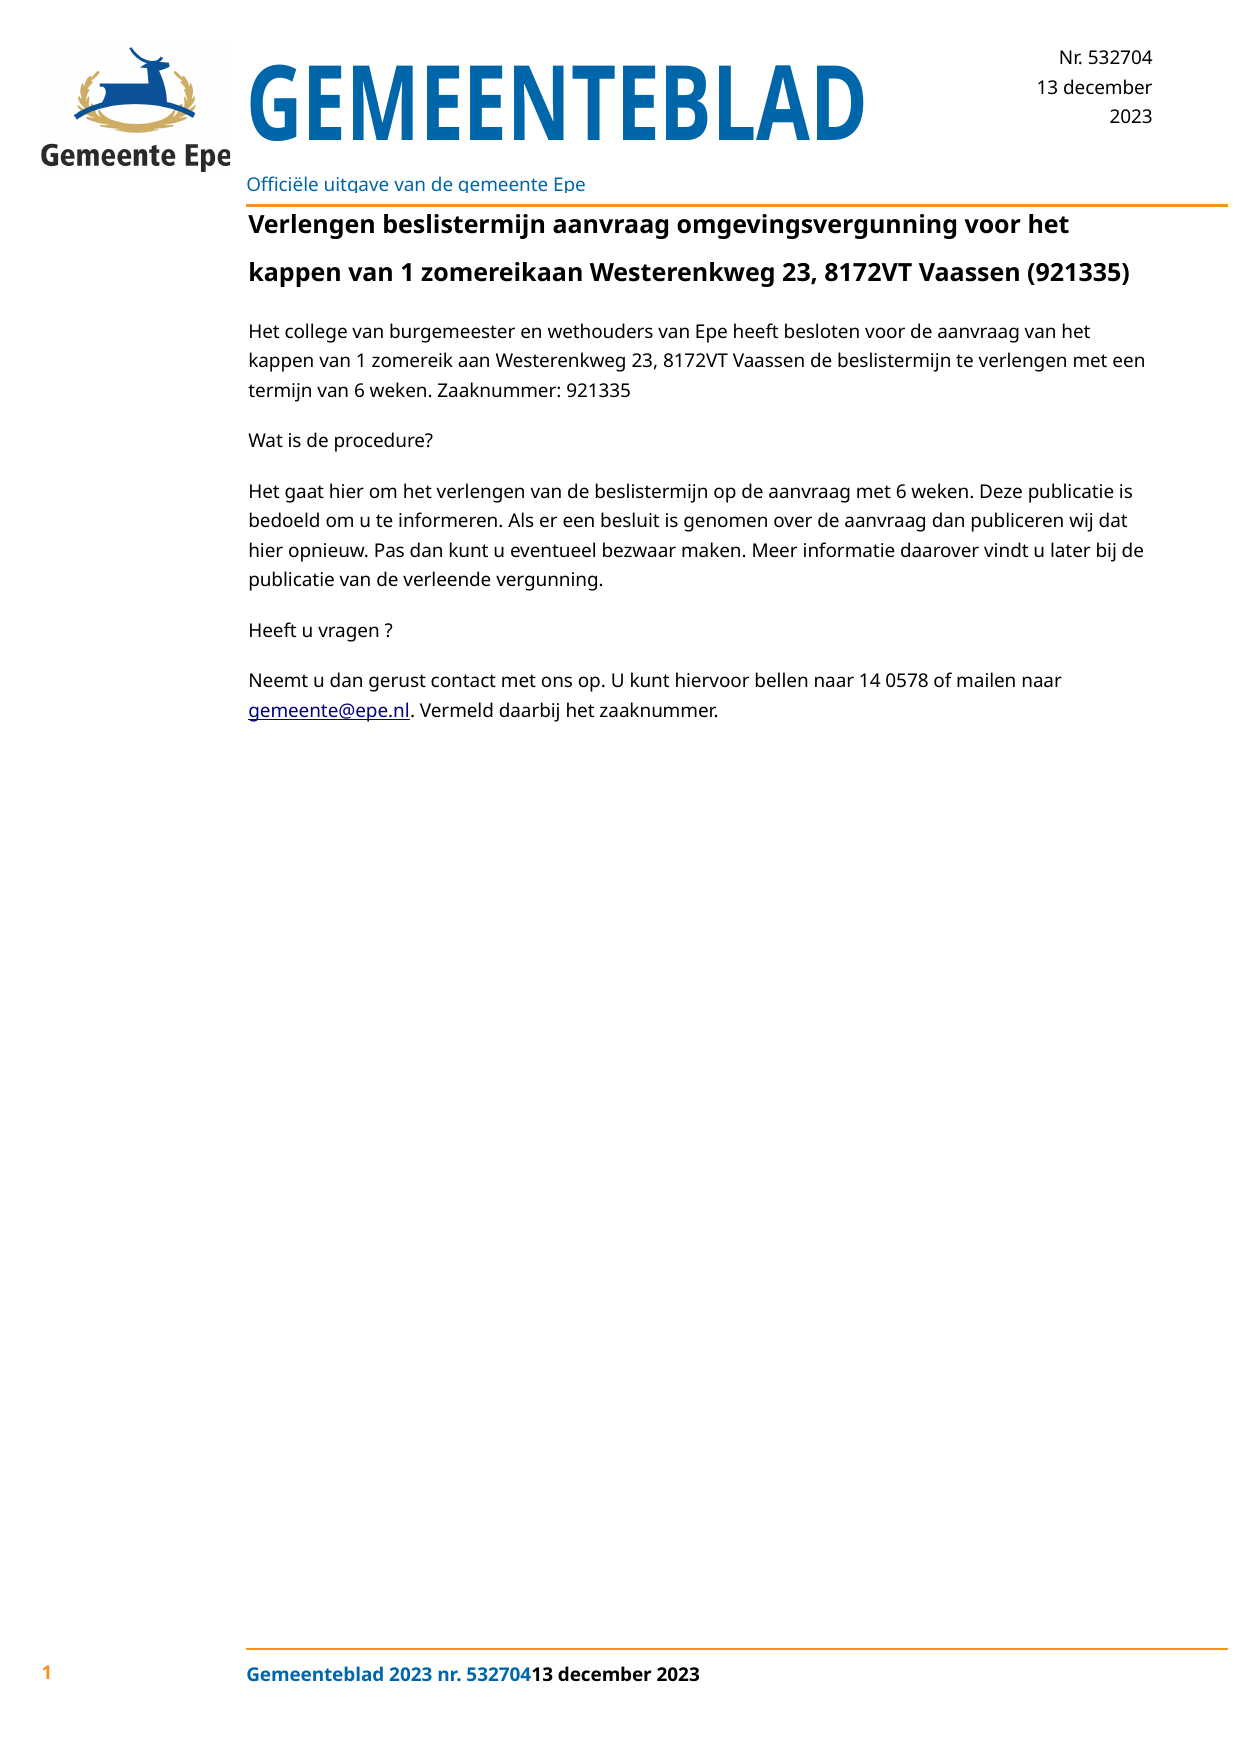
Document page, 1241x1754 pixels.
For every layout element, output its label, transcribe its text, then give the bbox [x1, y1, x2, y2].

text Verlengen beslistermijn aanvraag omgevingsvergunning voor het kappen van 1 zomereikaan Westerenkweg 23, 8172VT Vaassen (921335) [248, 207, 1152, 288]
text Wat is de procedure? [248, 427, 1152, 453]
picture [41, 47, 231, 172]
text Heeft u vragen ? [248, 617, 1152, 643]
text Het gaat hier om het verlengen van de beslistermijn op de aanvraag met 6 weken. Deze publicatie is bedoeld om u te informeren. Als er een besluit is genomen over de aanvraag dan publiceren wij dat hier opnieuw. Pas dan kunt u eventueel bezwaar maken. Meer informatie daarover vindt u later bij de publicatie van de verleende vergunning. [248, 478, 1152, 592]
text Het college van burgemeester en wethouders van Epe heeft besloten voor de aanvraag van het kappen van 1 zomereik aan Westerenkweg 23, 8172VT Vaassen de beslistermijn te verlengen met een termijn van 6 weken. Zaaknummer: 921335 [248, 318, 1152, 403]
text Neemt u dan gerust contact met ons op. U kunt hiervoor bellen naar 14 0578 of mailen naar gemeente@epe.nl. Vermeld daarbij het zaaknummer. [248, 667, 1152, 723]
